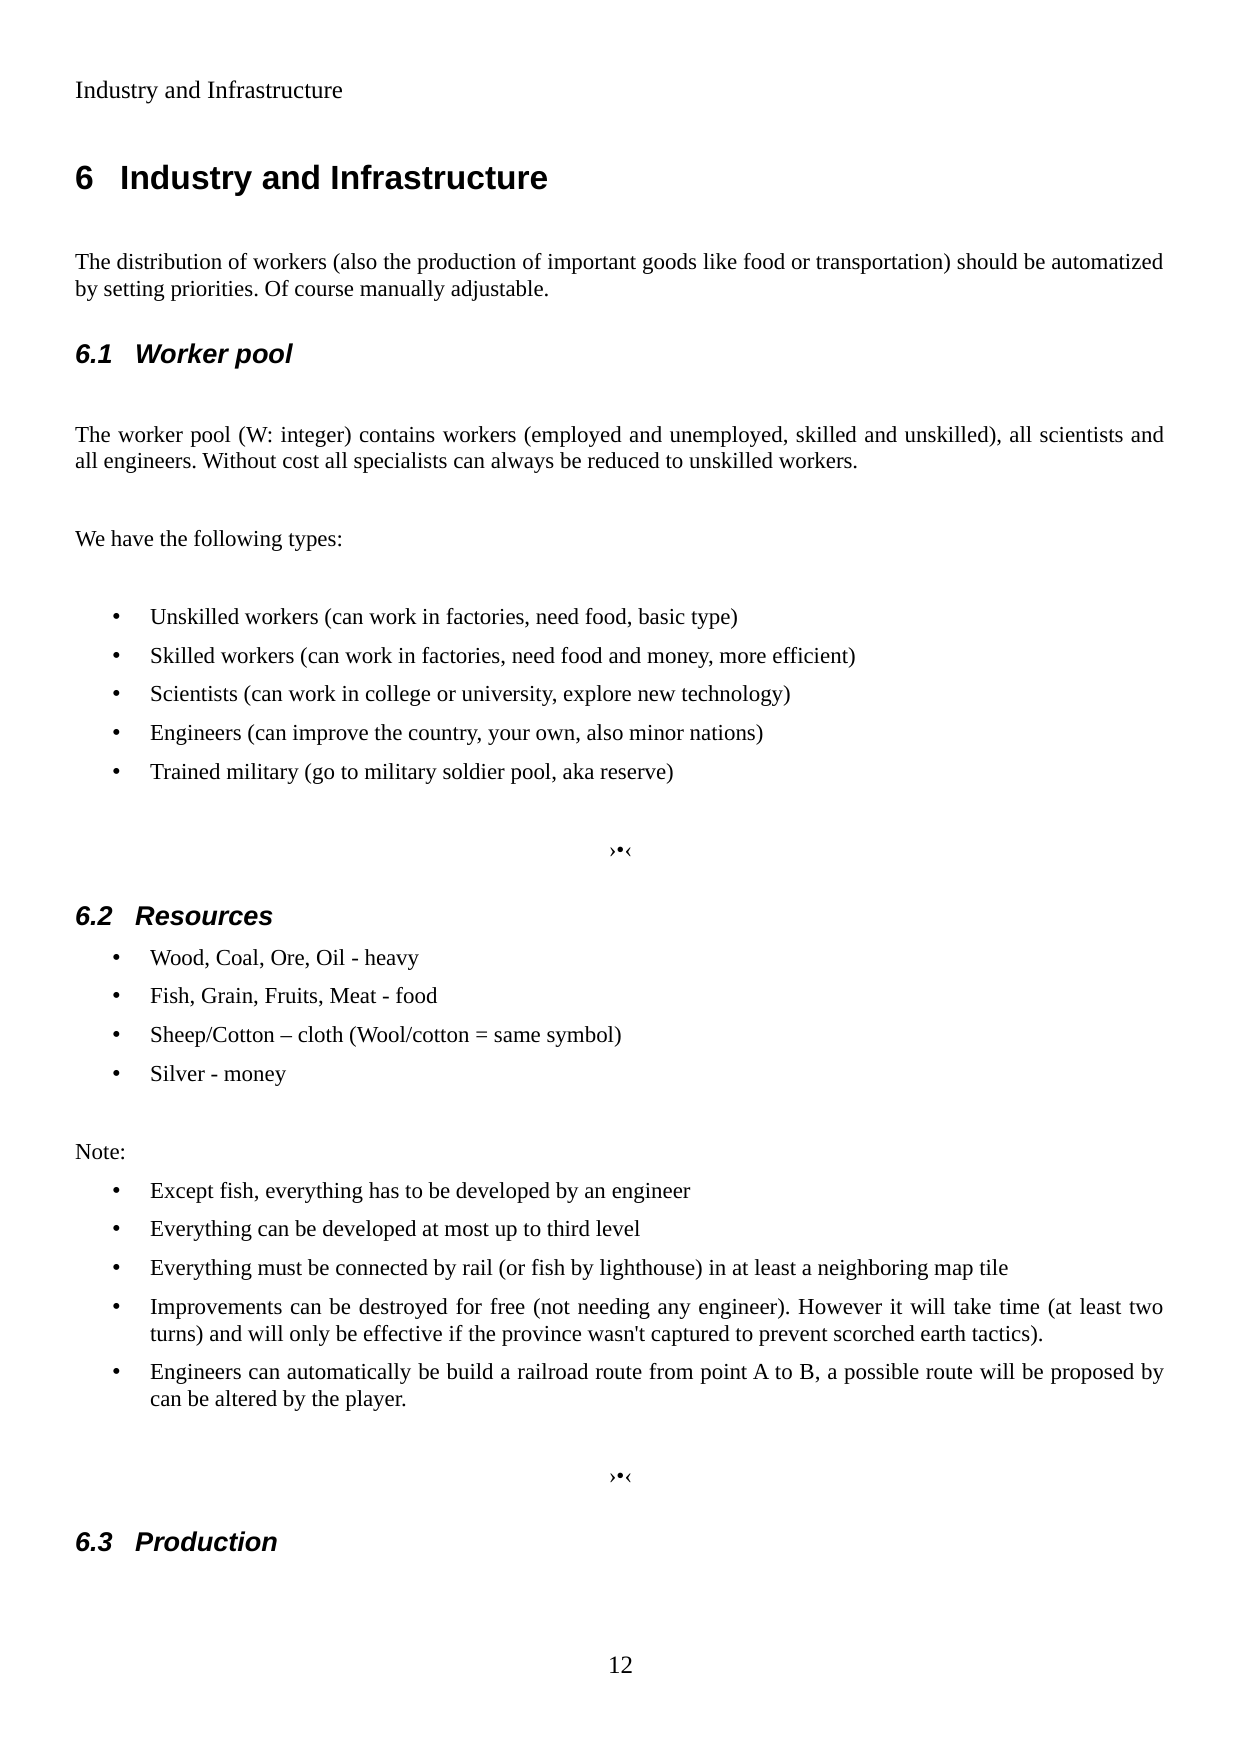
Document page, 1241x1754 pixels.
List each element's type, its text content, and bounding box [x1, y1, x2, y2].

list Scientists (can work in college or university, explore new technology) [112, 681, 1166, 707]
list Engineers can automatically be build a railroad route from point A to B, a possible route will be proposed by can be altered by the player. [112, 1358, 1166, 1411]
list Trained military (go to military soldier pool, aka reserve) [112, 758, 1166, 784]
list Improvements can be destroyed for free (not needing any engineer). However it will take time (at least two turns) and will only be effective if the province wasn't captured to prevent scorched earth tactics). [112, 1293, 1166, 1346]
list Everything must be connected by rail (or fish by lighthouse) in at least a neighboring map tile [112, 1254, 1166, 1281]
list Engineers (can improve the country, your own, also minor nations) [112, 719, 1166, 746]
text ›•‹ [75, 836, 1166, 862]
text Note: [75, 1138, 1166, 1164]
text ›•‹ [75, 1462, 1166, 1489]
subtitle Worker pool [75, 338, 1166, 370]
list Sheep/Cotton – cloth (Wool/cotton = same symbol) [112, 1021, 1166, 1048]
list Skilled workers (can work in factories, need food and money, more efficient) [112, 642, 1166, 668]
subtitle Industry and Infrastructure [75, 158, 1166, 197]
subtitle Resources [75, 900, 1166, 931]
subtitle Production [75, 1526, 1166, 1558]
text The worker pool (W: integer) contains workers (employed and unemployed, skilled and unskilled), all scientists and all engineers. Without cost all specialists can always be reduced to unskilled workers. [75, 421, 1166, 474]
text The distribution of workers (also the production of important goods like food or transportation) should be automatized by setting priorities. Of course manually adjustable. [75, 248, 1166, 301]
text We have the following types: [75, 525, 1166, 551]
list Wood, Coal, Ore, Oil - heavy [112, 943, 1166, 970]
list Unskilled workers (can work in factories, need food, basic type) [112, 603, 1166, 629]
list Fish, Grain, Fruits, Meat - food [112, 982, 1166, 1009]
list Everything can be developed at most up to third level [112, 1216, 1166, 1242]
list Except fish, everything has to be developed by an engineer [112, 1177, 1166, 1203]
list Silver - money [112, 1060, 1166, 1086]
